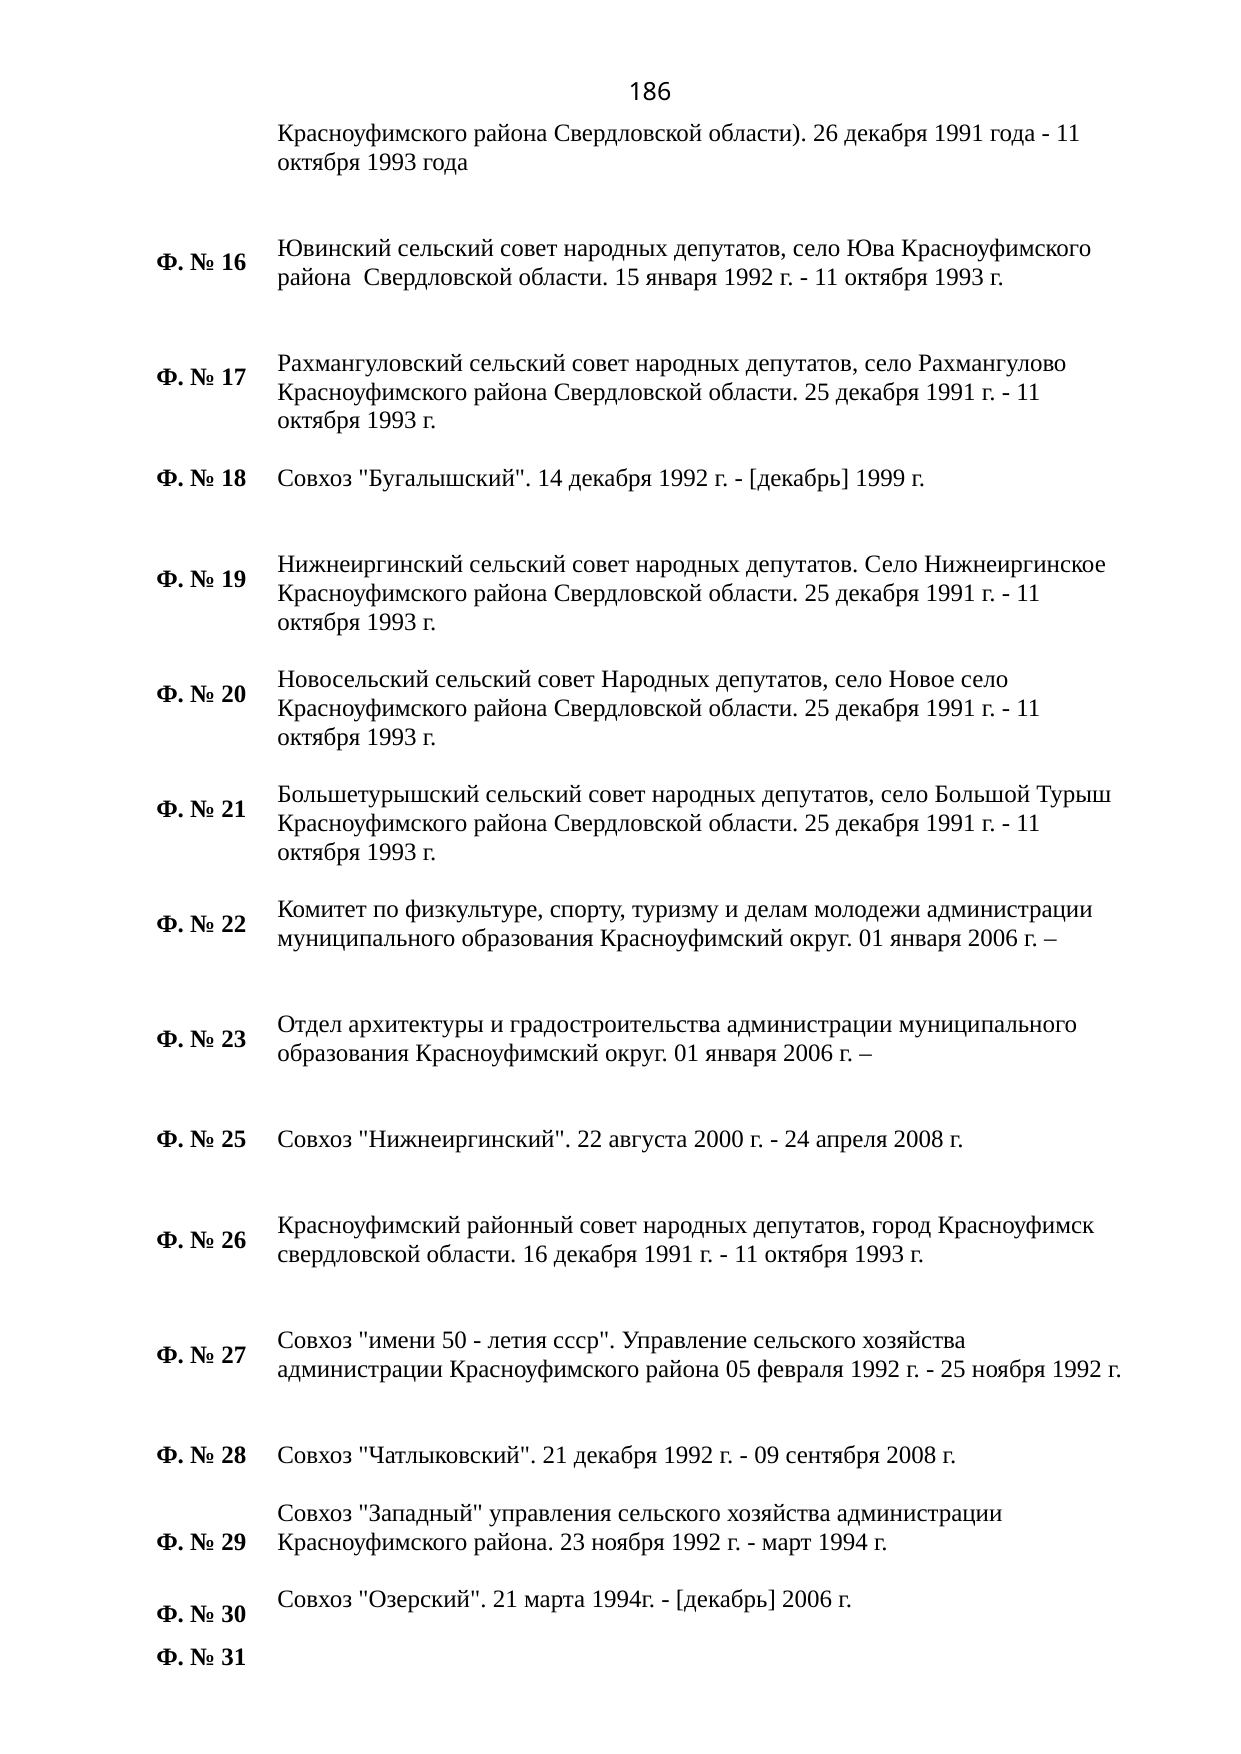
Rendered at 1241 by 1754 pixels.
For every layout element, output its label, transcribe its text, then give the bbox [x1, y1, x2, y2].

table_cell Ф. № 20 [136, 636, 266, 751]
table_cell Ф. № 27 [136, 1297, 266, 1412]
table_cell Совхоз "имени 50 - летия ссср". Управление сельского хозяйства администрации Красноуфимского района 05 февраля 1992 г. - 25 ноября 1992 г. [266, 1297, 1136, 1412]
table_cell Красноуфимского района Свердловской области). 26 декабря 1991 года - 11 октября 1993 года [266, 118, 1136, 204]
table_cell Ф. № 26 [136, 1182, 266, 1297]
table_cell Совхоз "Нижнеиргинский". 22 августа 2000 г. - 24 апреля 2008 г. [266, 1096, 1136, 1182]
table_cell Совхоз "Западный" управления сельского хозяйства администрации Красноуфимского района. 23 ноября 1992 г. - март 1994 г. [266, 1498, 1136, 1584]
table_cell [266, 1642, 1136, 1671]
table_cell Отдел архитектуры и градостроительства администрации муниципального образования Красноуфимский округ. 01 января 2006 г. – [266, 981, 1136, 1096]
table_cell Ф. № 16 [136, 204, 266, 319]
table_cell Ф. № 29 [136, 1498, 266, 1584]
table_cell Ф. № 21 [136, 751, 266, 866]
table_cell Ф. № 18 [136, 434, 266, 521]
table_cell Ф. № 28 [136, 1412, 266, 1498]
table_cell Ф. № 22 [136, 866, 266, 981]
table_cell Ф. № 30 [136, 1584, 266, 1642]
table_cell Новосельский сельский совет Народных депутатов, село Новое село Красноуфимского района Свердловской области. 25 декабря 1991 г. - 11 октября 1993 г. [266, 636, 1136, 751]
table_cell [136, 118, 266, 204]
table_cell Комитет по физкультуре, спорту, туризму и делам молодежи администрации муниципального образования Красноуфимский округ. 01 января 2006 г. – [266, 866, 1136, 981]
table_cell Ф. № 31 [136, 1642, 266, 1671]
table_cell Ф. № 23 [136, 981, 266, 1096]
table_cell Ф. № 19 [136, 521, 266, 636]
table_cell Рахмангуловский сельский совет народных депутатов, село Рахмангулово Красноуфимского района Свердловской области. 25 декабря 1991 г. - 11 октября 1993 г. [266, 319, 1136, 434]
table_cell Совхоз "Бугалышский". 14 декабря 1992 г. - [декабрь] 1999 г. [266, 434, 1136, 521]
table_cell Красноуфимский районный совет народных депутатов, город Красноуфимск свердловской области. 16 декабря 1991 г. - 11 октября 1993 г. [266, 1182, 1136, 1297]
table_cell Нижнеиргинский сельский совет народных депутатов. Село Нижнеиргинское Красноуфимского района Свердловской области. 25 декабря 1991 г. - 11 октября 1993 г. [266, 521, 1136, 636]
table_cell Ювинский сельский совет народных депутатов, село Юва Красноуфимского района Свердловской области. 15 января 1992 г. - 11 октября 1993 г. [266, 204, 1136, 319]
table_cell Ф. № 25 [136, 1096, 266, 1182]
table_cell Совхоз "Чатлыковский". 21 декабря 1992 г. - 09 сентября 2008 г. [266, 1412, 1136, 1498]
table_cell Ф. № 17 [136, 319, 266, 434]
table_cell Большетурышский сельский совет народных депутатов, село Большой Турыш Красноуфимского района Свердловской области. 25 декабря 1991 г. - 11 октября 1993 г. [266, 751, 1136, 866]
table_cell Совхоз "Озерский". 21 марта 1994г. - [декабрь] 2006 г. [266, 1584, 1136, 1642]
